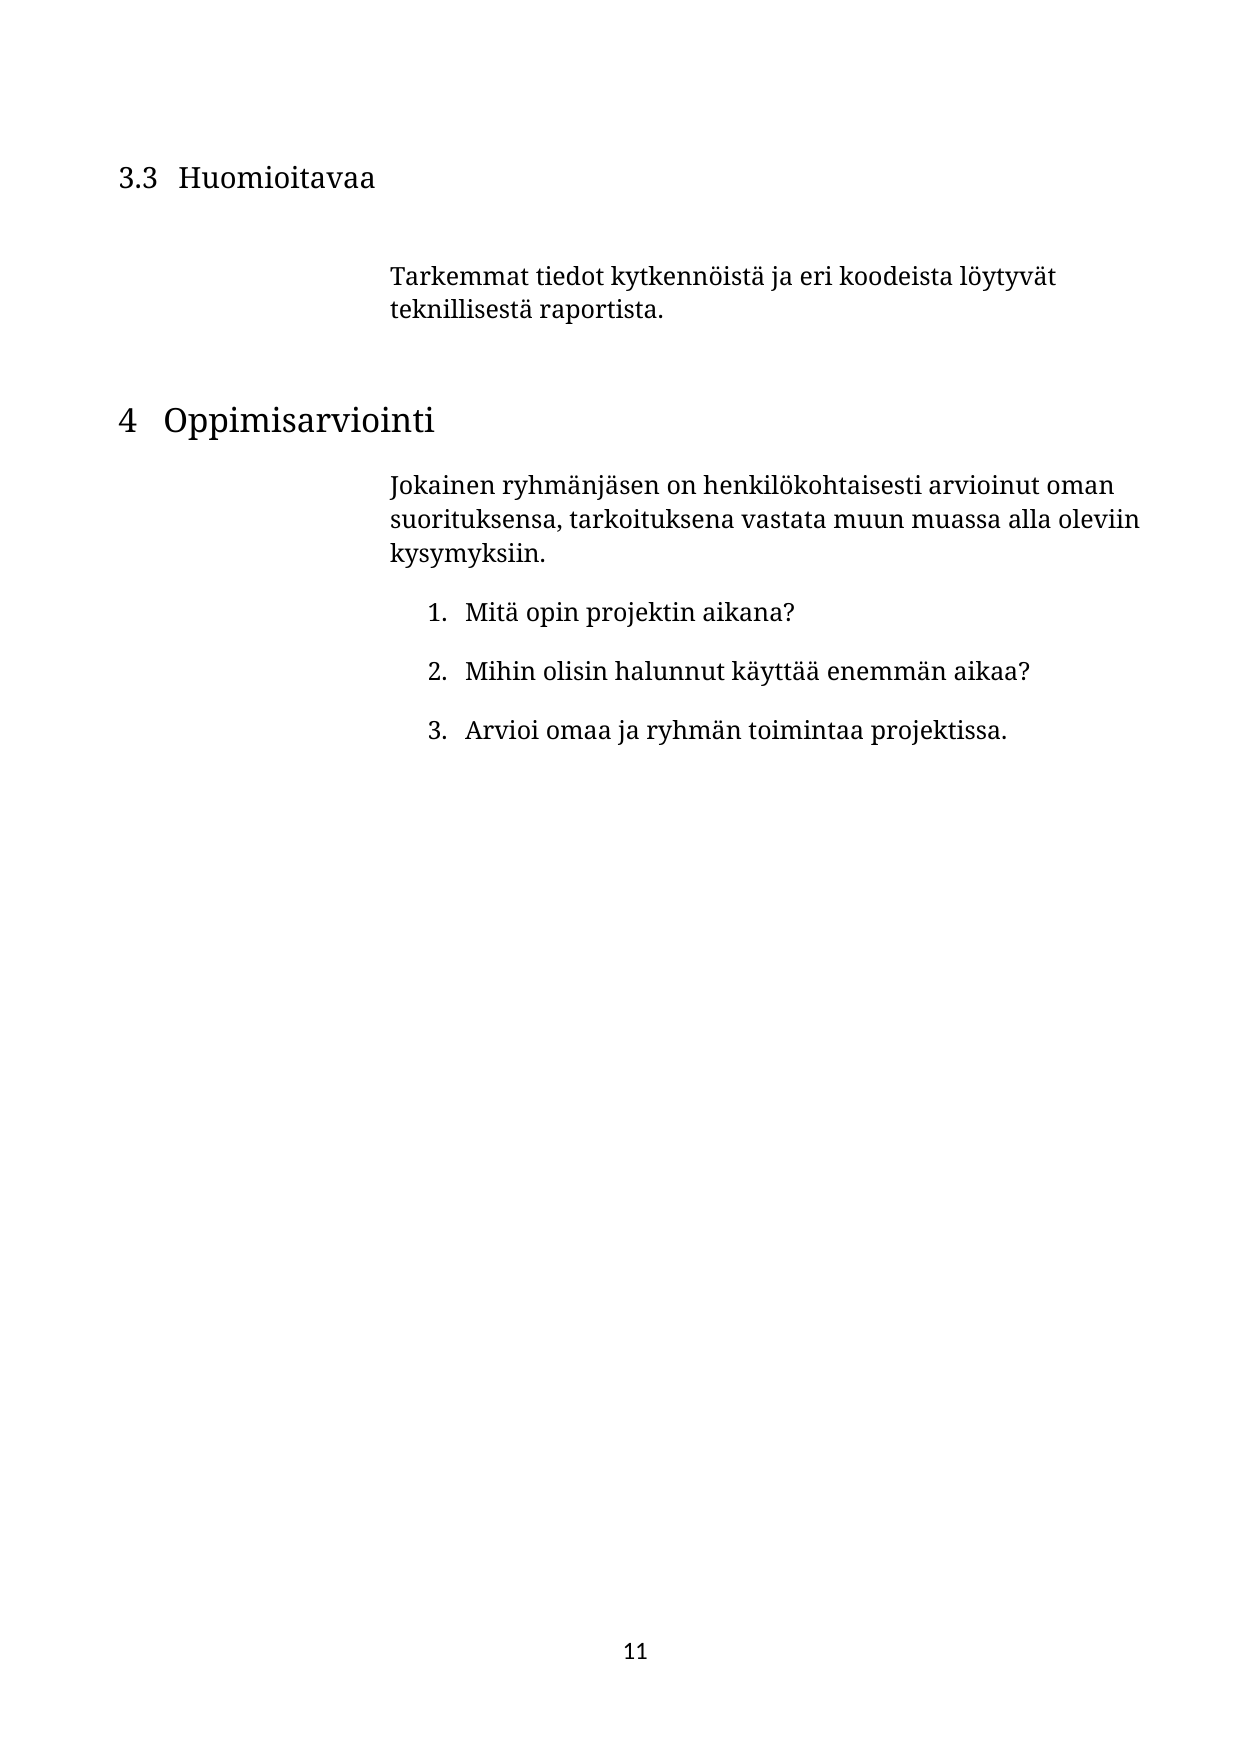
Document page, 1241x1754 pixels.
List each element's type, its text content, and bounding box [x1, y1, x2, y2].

list Arvioi omaa ja ryhmän toimintaa projektissa. [427, 713, 1152, 747]
list Mitä opin projektin aikana? [427, 594, 1152, 629]
subtitle Huomioitavaa [118, 158, 1152, 197]
subtitle Oppimisarviointi [118, 397, 1152, 442]
text Jokainen ryhmänjäsen on henkilökohtaisesti arvioinut oman suorituksensa, tarkoituksena vastata muun muassa alla oleviin kysymyksiin. [390, 467, 1152, 569]
text Tarkemmat tiedot kytkennöistä ja eri koodeista löytyvät teknillisestä raportista. [390, 258, 1152, 326]
list Mihin olisin halunnut käyttää enemmän aikaa? [427, 654, 1152, 688]
